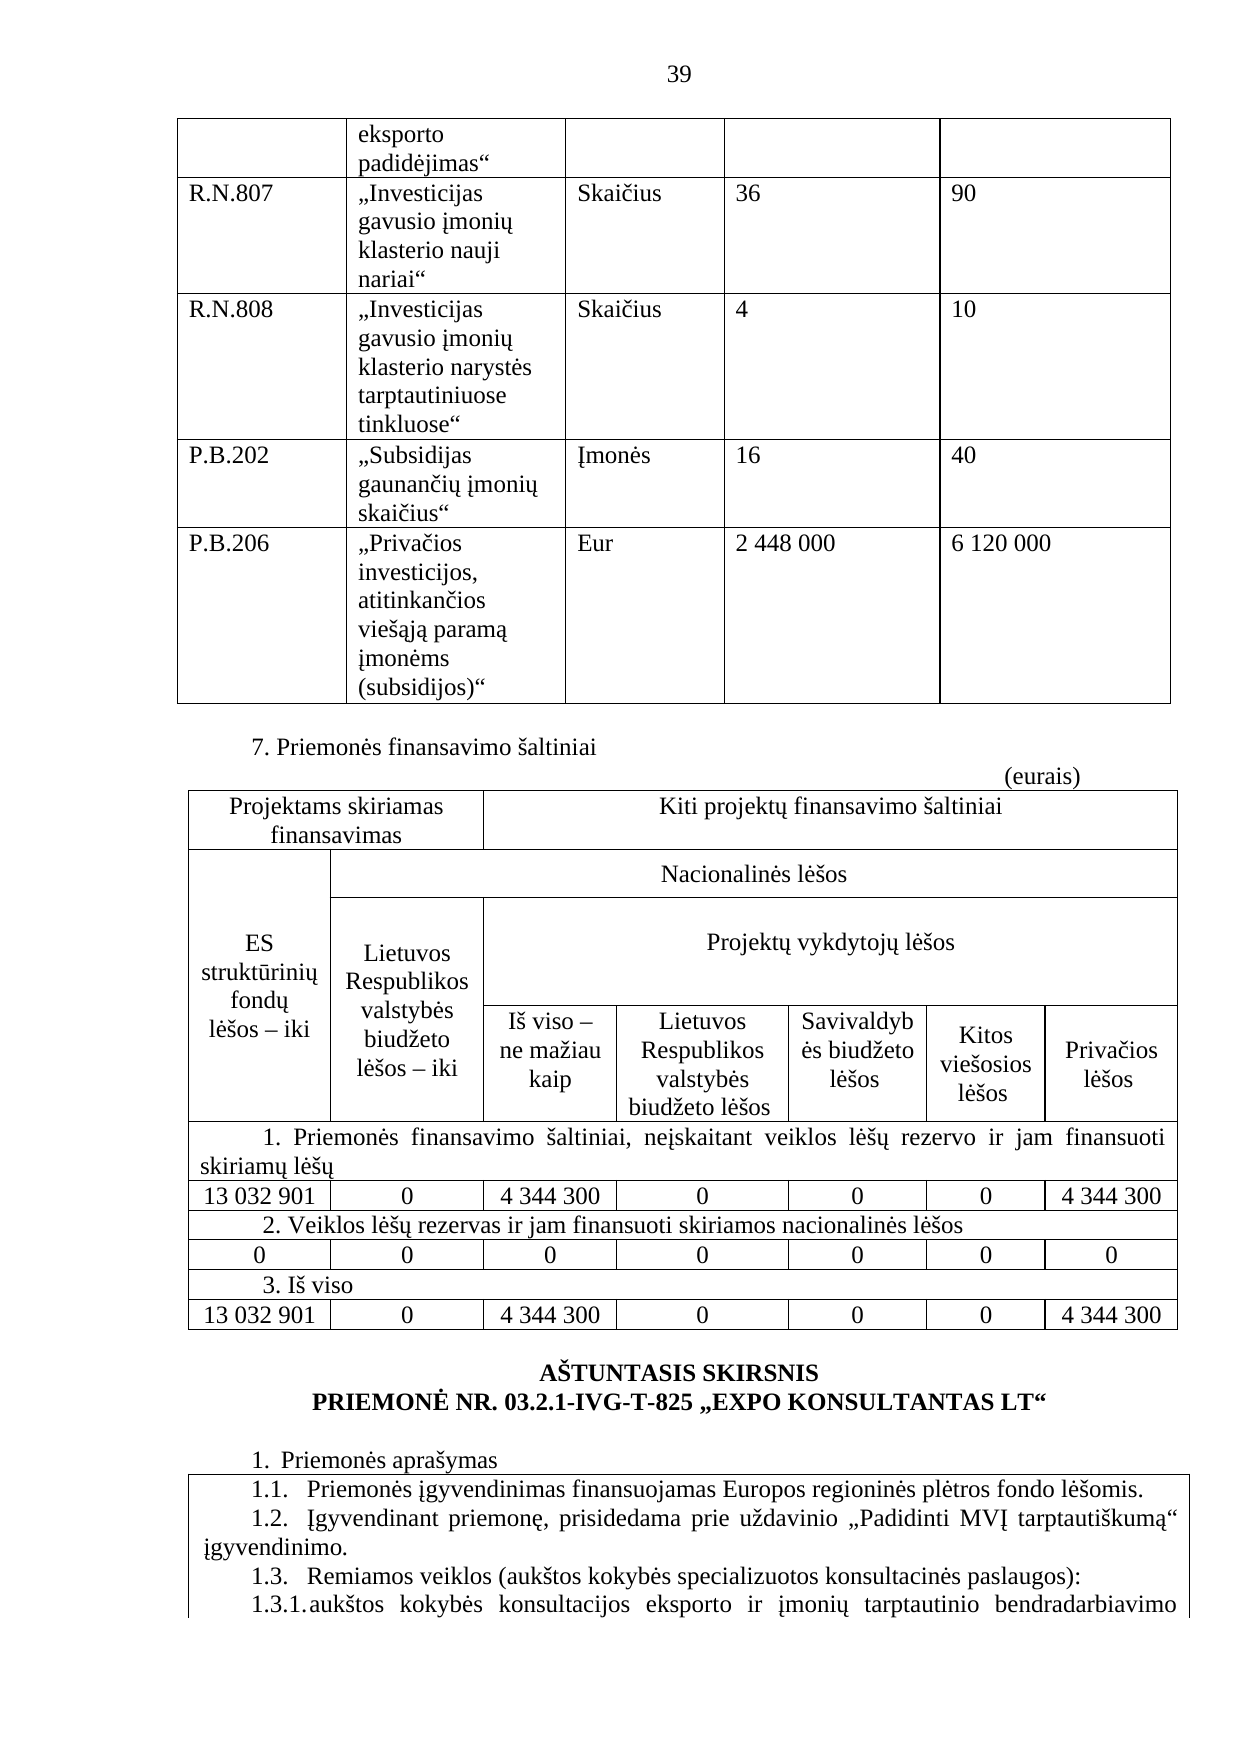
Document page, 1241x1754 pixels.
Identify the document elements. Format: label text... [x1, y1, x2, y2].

text 1. Priemonės aprašymas [251, 1445, 1181, 1473]
table_cell 0 [617, 1240, 788, 1269]
table_cell Nacionalinės lėšos [331, 850, 1177, 897]
table_cell 4 344 300 [1046, 1181, 1177, 1209]
table_cell Skaičius [566, 294, 724, 439]
table_cell R.N.807 [178, 178, 346, 293]
table_cell ES struktūrinių fondų lėšos – iki [189, 850, 330, 1121]
table_cell „Privačios investicijos, atitinkančios viešąją paramą įmonėms (subsidijos)“ [347, 528, 565, 703]
table_cell Kitos viešosios lėšos [927, 1006, 1044, 1121]
table_cell 1. Priemonės finansavimo šaltiniai, neįskaitant veiklos lėšų rezervo ir jam finansuoti skiriamų lėšų [189, 1122, 1177, 1180]
table_cell 13 032 901 [189, 1300, 330, 1329]
table_cell 36 [725, 178, 939, 293]
text PRIEMONĖ NR. 03.2.1-IVG-T-825 „EXPO KONSULTANTAS LT“ [177, 1387, 1181, 1416]
table_cell P.B.202 [178, 440, 346, 527]
table_cell [178, 119, 346, 177]
table_cell 0 [789, 1240, 926, 1269]
table_header 1.1. Priemonės įgyvendinimas finansuojamas Europos regioninės plėtros fondo lėšomis. 1.2. Įgyvendinant priemonę, prisidedama prie uždavinio „Padidinti MVĮ tarptautiškumą“ įgyvendinimo. [189, 1475, 1189, 1561]
table_cell „Subsidijas gaunančių įmonių skaičius“ [347, 440, 565, 527]
table_cell 0 [927, 1181, 1044, 1209]
table_cell 10 [941, 294, 1170, 439]
table_cell 3. Iš viso [189, 1270, 1177, 1299]
table_cell 1.3. Remiamos veiklos (aukštos kokybės specializuotos konsultacinės paslaugos): 1.3.1. aukštos kokybės konsultacijos eksporto ir įmonių tarptautinio bendradarbiavimo [189, 1561, 1189, 1618]
table_cell 0 [617, 1300, 788, 1329]
table_cell 0 [331, 1240, 483, 1269]
table_cell Eur [566, 528, 724, 703]
table_cell 4 344 300 [1046, 1300, 1177, 1329]
table_cell „Investicijas gavusio įmonių klasterio nauji nariai“ [347, 178, 565, 293]
table_cell 4 344 300 [484, 1181, 616, 1209]
table_cell Savivaldybės biudžeto lėšos [789, 1006, 926, 1121]
table_cell [941, 119, 1170, 177]
table_cell „Investicijas gavusio įmonių klasterio narystės tarptautiniuose tinkluose“ [347, 294, 565, 439]
table_cell 0 [617, 1181, 788, 1209]
table_cell R.N.808 [178, 294, 346, 439]
table_cell Lietuvos Respublikos valstybės biudžeto lėšos [617, 1006, 788, 1121]
table_cell 2. Veiklos lėšų rezervas ir jam finansuoti skiriamos nacionalinės lėšos [189, 1211, 1177, 1239]
table_cell 0 [789, 1181, 926, 1209]
table_cell P.B.206 [178, 528, 346, 703]
table_cell Iš viso – ne mažiau kaip [484, 1006, 616, 1121]
table_cell 0 [927, 1240, 1044, 1269]
text (eurais) [177, 761, 1181, 790]
table_cell 90 [941, 178, 1170, 293]
table_cell 16 [725, 440, 939, 527]
table_cell 40 [941, 440, 1170, 527]
table_cell eksporto padidėjimas“ [347, 119, 565, 177]
table_cell Skaičius [566, 178, 724, 293]
table_cell 0 [789, 1300, 926, 1329]
table_header Kiti projektų finansavimo šaltiniai [484, 791, 1177, 848]
table_cell 0 [927, 1300, 1044, 1329]
table_cell 0 [189, 1240, 330, 1269]
table_cell Lietuvos Respublikos valstybės biudžeto lėšos – iki [331, 898, 483, 1121]
table_cell 4 344 300 [484, 1300, 616, 1329]
table_cell [566, 119, 724, 177]
table_cell Privačios lėšos [1046, 1006, 1177, 1121]
table_header Projektams skiriamas finansavimas [189, 791, 483, 848]
table_cell 0 [331, 1181, 483, 1209]
table_cell [725, 119, 939, 177]
table_cell Įmonės [566, 440, 724, 527]
table_cell 2 448 000 [725, 528, 939, 703]
table_cell 13 032 901 [189, 1181, 330, 1209]
table_cell 6 120 000 [941, 528, 1170, 703]
text 7. Priemonės finansavimo šaltiniai [177, 732, 1181, 761]
table_cell 0 [484, 1240, 616, 1269]
text AŠTUNTASIS SKIRSNIS [177, 1358, 1181, 1387]
table_cell 4 [725, 294, 939, 439]
table_cell 0 [331, 1300, 483, 1329]
table_cell 0 [1046, 1240, 1177, 1269]
table_cell Projektų vykdytojų lėšos [484, 898, 1177, 1005]
